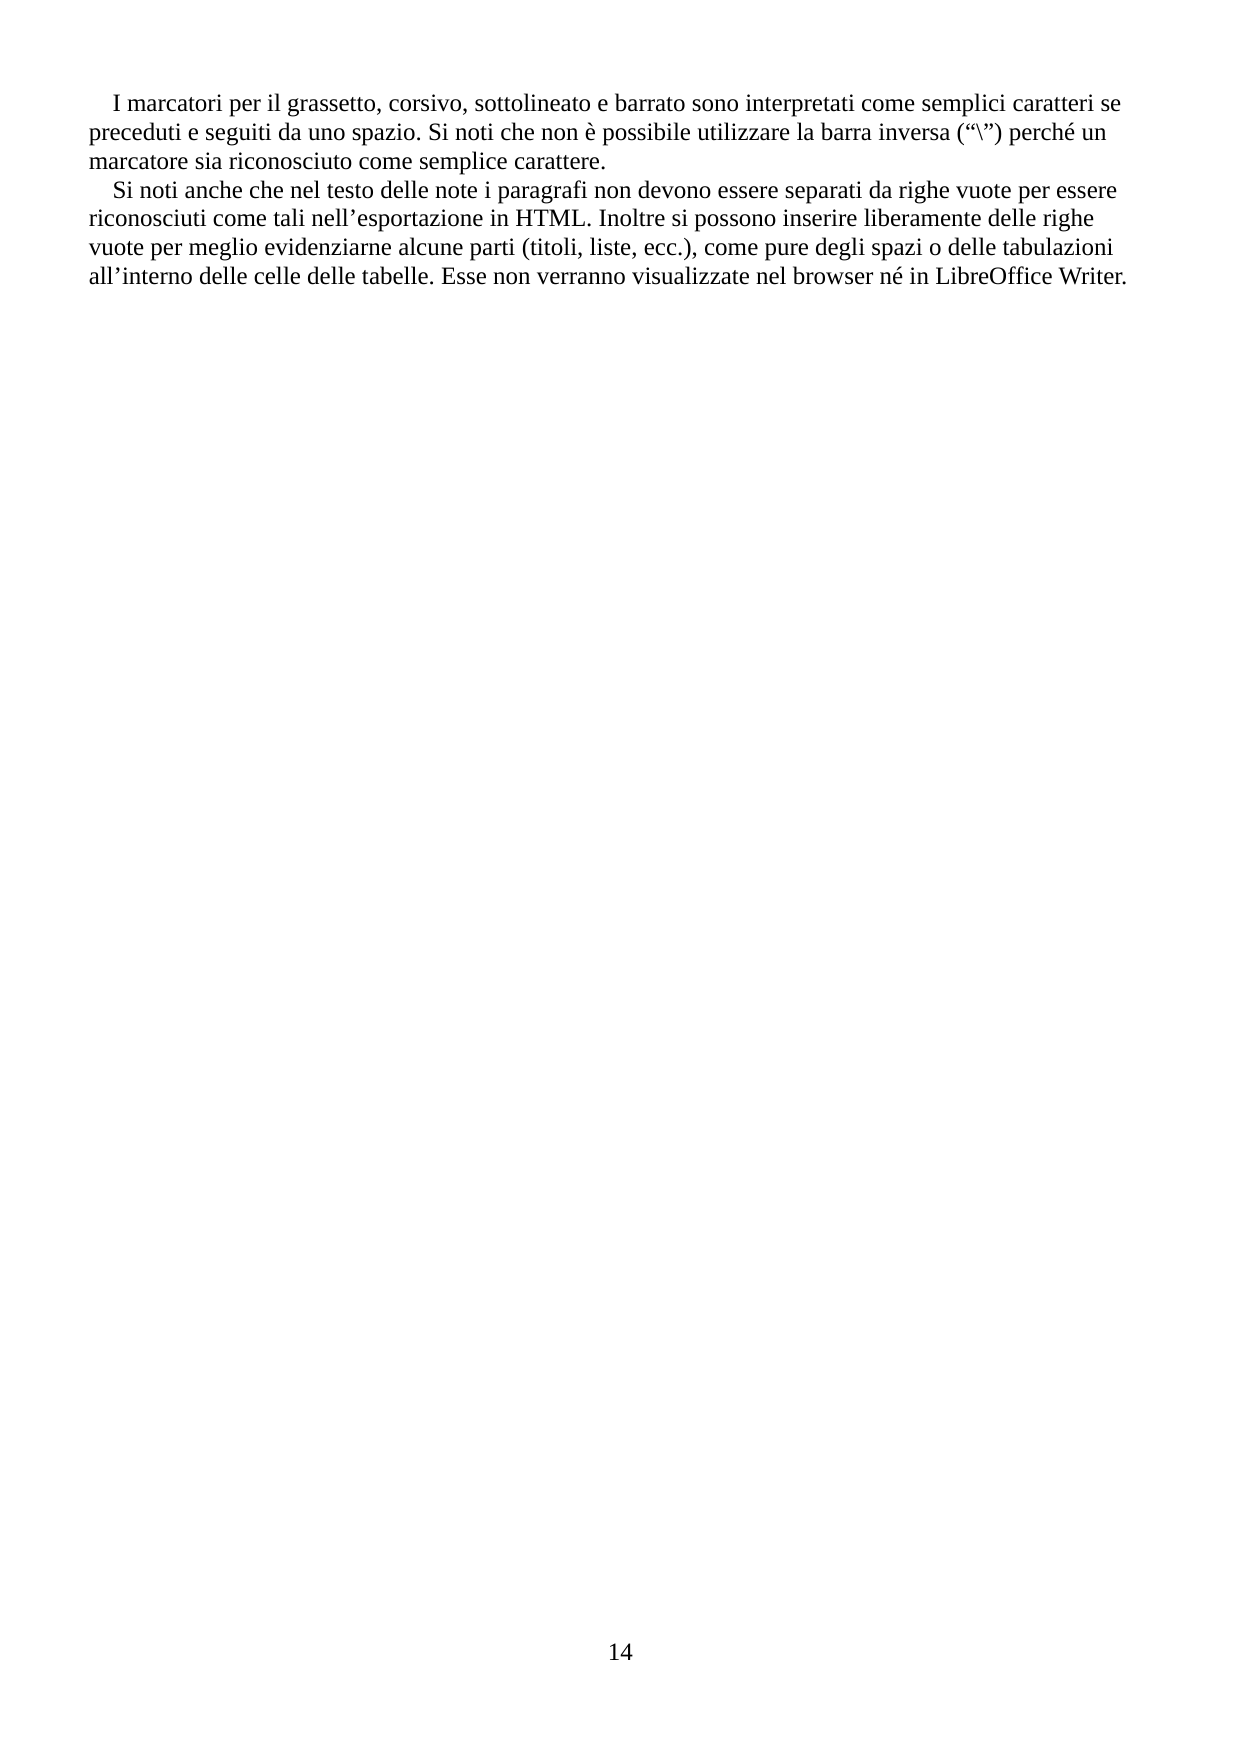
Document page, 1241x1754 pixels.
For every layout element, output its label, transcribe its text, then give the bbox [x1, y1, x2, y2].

text Si noti anche che nel testo delle note i paragrafi non devono essere separati da righe vuote per essere riconosciuti come tali nell’esportazione in HTML. Inoltre si possono inserire liberamente delle righe vuote per meglio evidenziarne alcune parti (titoli, liste, ecc.), come pure degli spazi o delle tabulazioni all’interno delle celle delle tabelle. Esse non verranno visualizzate nel browser né in LibreOffice Writer. [88, 175, 1152, 290]
text I marcatori per il grassetto, corsivo, sottolineato e barrato sono interpretati come semplici caratteri se preceduti e seguiti da uno spazio. Si noti che non è possibile utilizzare la barra inversa (“\”) perché un marcatore sia riconosciuto come semplice carattere. [88, 88, 1152, 175]
